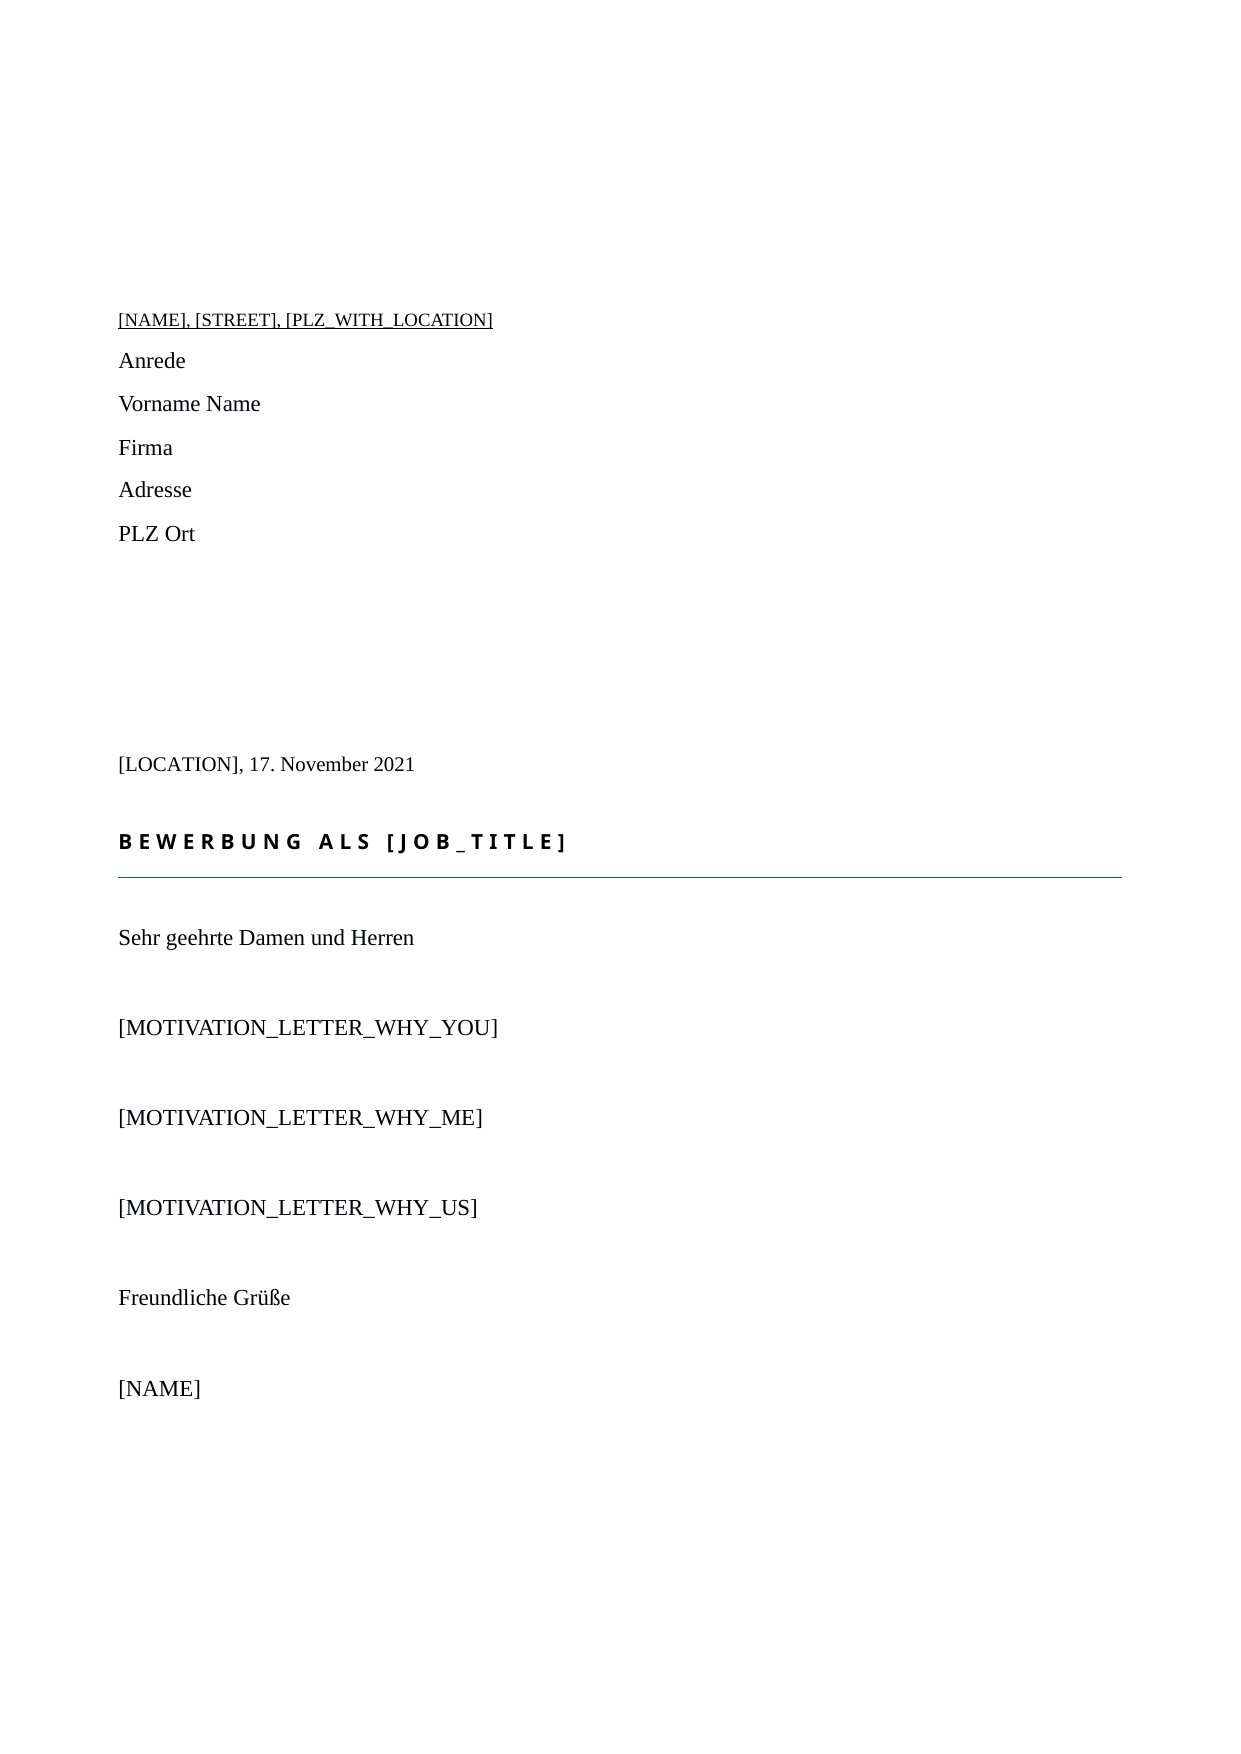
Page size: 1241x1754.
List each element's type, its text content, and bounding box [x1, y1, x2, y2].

text [NAME], [STREET], [PLZ_WITH_LOCATION] [118, 309, 1122, 331]
text [MOTIVATION_LETTER_WHY_US] [118, 1194, 1122, 1221]
text [MOTIVATION_LETTER_WHY_YOU] [118, 1014, 1122, 1040]
text [LOCATION], 17. November 2021 [118, 744, 1122, 778]
text Anrede [118, 347, 1122, 374]
text [NAME] [118, 1375, 1122, 1401]
text Freundliche Grüße [118, 1284, 1122, 1311]
text [MOTIVATION_LETTER_WHY_ME] [118, 1104, 1122, 1130]
text Vorname Name [118, 391, 1122, 417]
text Sehr geehrte Damen und Herren [118, 924, 1122, 950]
text PLZ Ort [118, 519, 1122, 546]
subtitle Bewerbung als [JOB_TITLE] [118, 823, 1122, 877]
text Adresse [118, 477, 1122, 503]
text Firma [118, 433, 1122, 460]
